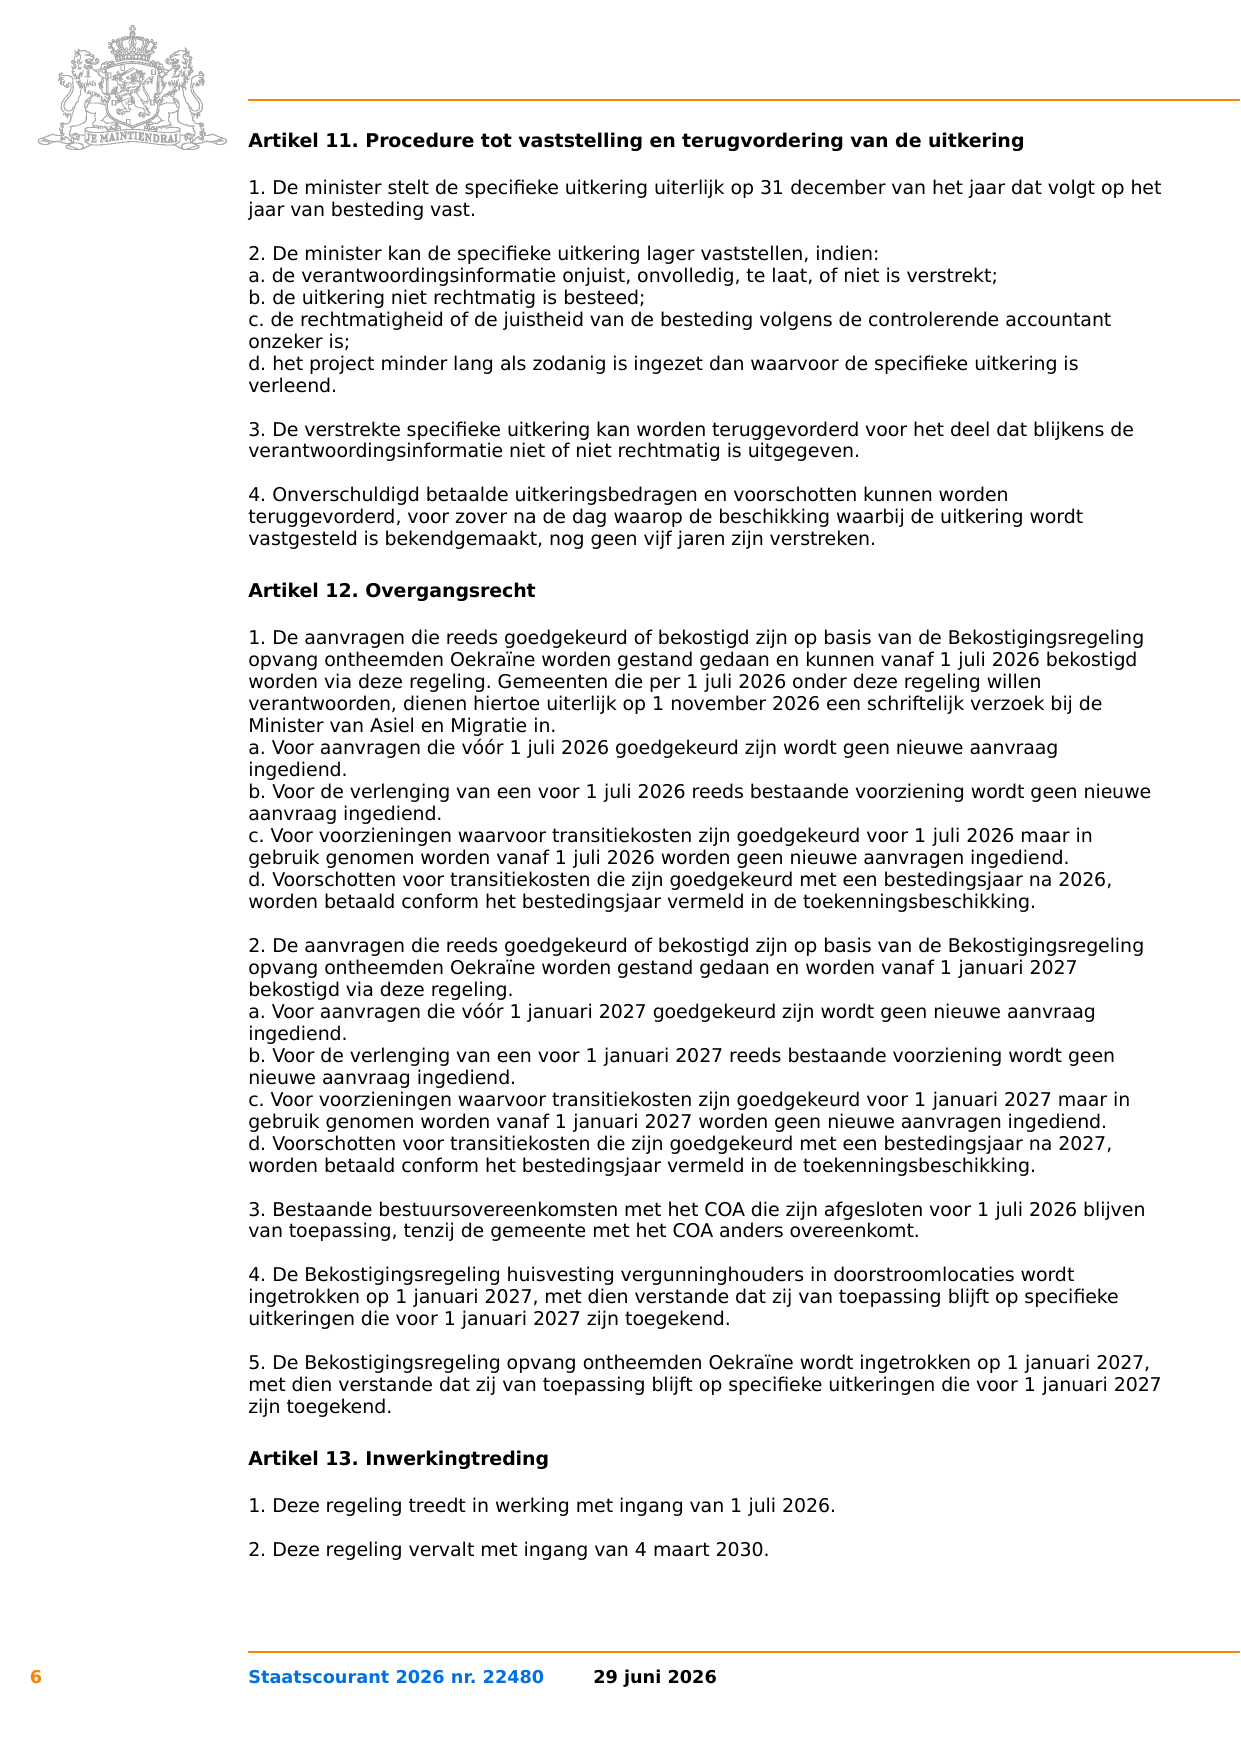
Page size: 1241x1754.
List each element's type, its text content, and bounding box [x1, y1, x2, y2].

text a. Voor aanvragen die vóór 1 januari 2027 goedgekeurd zijn wordt geen nieuwe aanvraag ingediend. [248, 1001, 1163, 1045]
text 1. De aanvragen die reeds goedgekeurd of bekostigd zijn op basis van de Bekostigingsregeling opvang ontheemden Oekraïne worden gestand gedaan en kunnen vanaf 1 juli 2026 bekostigd worden via deze regeling. Gemeenten die per 1 juli 2026 onder deze regeling willen verantwoorden, dienen hiertoe uiterlijk op 1 november 2026 een schriftelijk verzoek bij de Minister van Asiel en Migratie in. [248, 627, 1163, 737]
text d. Voorschotten voor transitiekosten die zijn goedgekeurd met een bestedingsjaar na 2026, worden betaald conform het bestedingsjaar vermeld in de toekenningsbeschikking. [248, 869, 1163, 913]
text c. de rechtmatigheid of de juistheid van de besteding volgens de controlerende accountant onzeker is; [248, 309, 1163, 353]
subtitle Artikel 11. Procedure tot vaststelling en terugvordering van de uitkering [248, 130, 1163, 152]
text d. Voorschotten voor transitiekosten die zijn goedgekeurd met een bestedingsjaar na 2027, worden betaald conform het bestedingsjaar vermeld in de toekenningsbeschikking. [248, 1133, 1163, 1177]
picture [38, 25, 227, 150]
text c. Voor voorzieningen waarvoor transitiekosten zijn goedgekeurd voor 1 januari 2027 maar in gebruik genomen worden vanaf 1 januari 2027 worden geen nieuwe aanvragen ingediend. [248, 1089, 1163, 1133]
subtitle Artikel 12. Overgangsrecht [248, 580, 1163, 602]
text 1. De minister stelt de specifieke uitkering uiterlijk op 31 december van het jaar dat volgt op het jaar van besteding vast. [248, 177, 1163, 221]
text 2. De aanvragen die reeds goedgekeurd of bekostigd zijn op basis van de Bekostigingsregeling opvang ontheemden Oekraïne worden gestand gedaan en worden vanaf 1 januari 2027 bekostigd via deze regeling. [248, 935, 1163, 1001]
text 5. De Bekostigingsregeling opvang ontheemden Oekraïne wordt ingetrokken op 1 januari 2027, met dien verstande dat zij van toepassing blijft op specifieke uitkeringen die voor 1 januari 2027 zijn toegekend. [248, 1352, 1163, 1418]
text 2. Deze regeling vervalt met ingang van 4 maart 2030. [248, 1539, 1163, 1561]
text 4. De Bekostigingsregeling huisvesting vergunninghouders in doorstroomlocaties wordt ingetrokken op 1 januari 2027, met dien verstande dat zij van toepassing blijft op specifieke uitkeringen die voor 1 januari 2027 zijn toegekend. [248, 1264, 1163, 1330]
text 3. De verstrekte specifieke uitkering kan worden teruggevorderd voor het deel dat blijkens de verantwoordingsinformatie niet of niet rechtmatig is uitgegeven. [248, 418, 1163, 462]
text c. Voor voorzieningen waarvoor transitiekosten zijn goedgekeurd voor 1 juli 2026 maar in gebruik genomen worden vanaf 1 juli 2026 worden geen nieuwe aanvragen ingediend. [248, 825, 1163, 869]
text b. de uitkering niet rechtmatig is besteed; [248, 287, 1163, 309]
text 3. Bestaande bestuursovereenkomsten met het COA die zijn afgesloten voor 1 juli 2026 blijven van toepassing, tenzij de gemeente met het COA anders overeenkomt. [248, 1198, 1163, 1242]
subtitle Artikel 13. Inwerkingtreding [248, 1448, 1163, 1470]
text 4. Onverschuldigd betaalde uitkeringsbedragen en voorschotten kunnen worden teruggevorderd, voor zover na de dag waarop de beschikking waarbij de uitkering wordt vastgesteld is bekendgemaakt, nog geen vijf jaren zijn verstreken. [248, 484, 1163, 550]
text d. het project minder lang als zodanig is ingezet dan waarvoor de specifieke uitkering is verleend. [248, 353, 1163, 397]
text b. Voor de verlenging van een voor 1 juli 2026 reeds bestaande voorziening wordt geen nieuwe aanvraag ingediend. [248, 781, 1163, 825]
text b. Voor de verlenging van een voor 1 januari 2027 reeds bestaande voorziening wordt geen nieuwe aanvraag ingediend. [248, 1045, 1163, 1089]
text 2. De minister kan de specifieke uitkering lager vaststellen, indien: [248, 243, 1163, 265]
text a. Voor aanvragen die vóór 1 juli 2026 goedgekeurd zijn wordt geen nieuwe aanvraag ingediend. [248, 737, 1163, 781]
text a. de verantwoordingsinformatie onjuist, onvolledig, te laat, of niet is verstrekt; [248, 265, 1163, 287]
text 1. Deze regeling treedt in werking met ingang van 1 juli 2026. [248, 1495, 1163, 1517]
